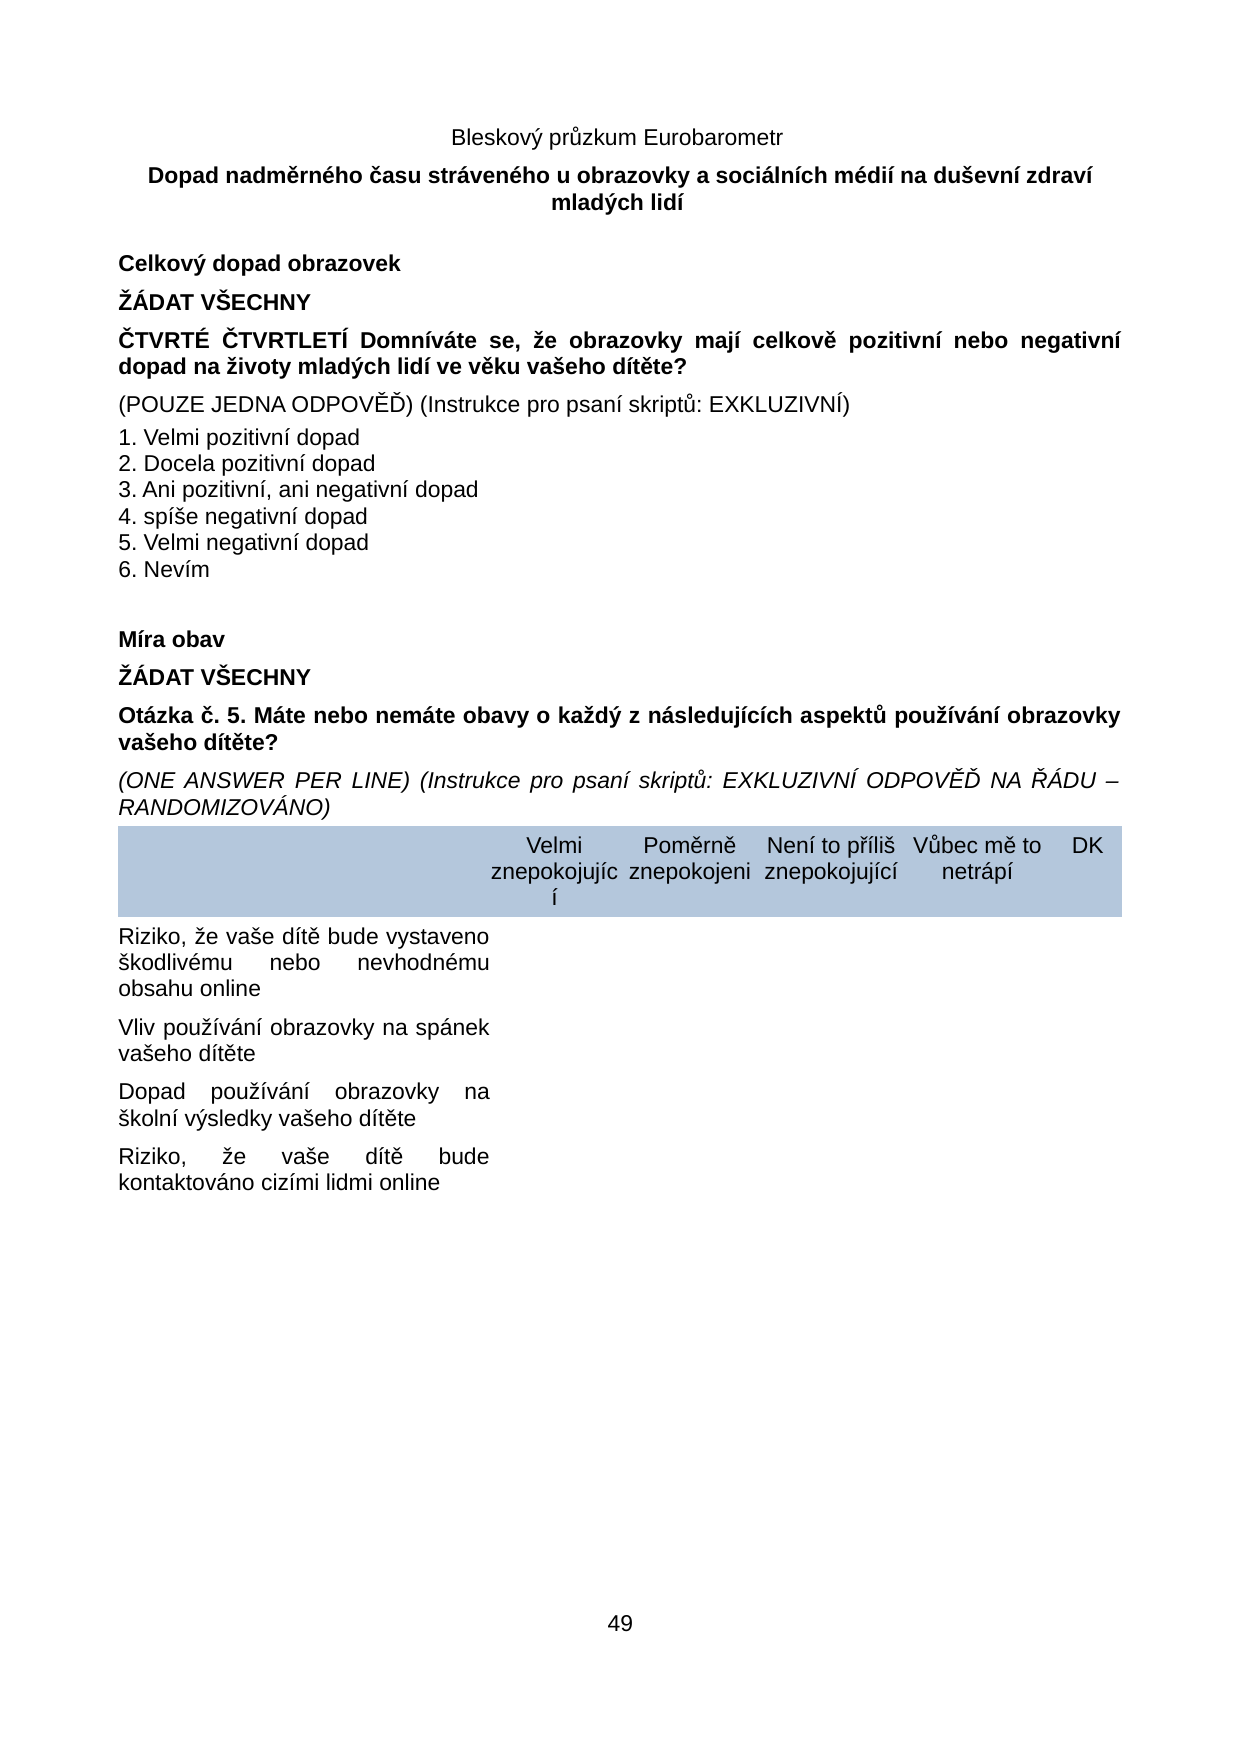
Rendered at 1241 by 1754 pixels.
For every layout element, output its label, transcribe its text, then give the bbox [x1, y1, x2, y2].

table_header [118, 826, 490, 917]
table_cell [760, 1072, 902, 1137]
text 3. Ani pozitivní, ani negativní dopad [118, 476, 1122, 503]
text Otázka č. 5. Máte nebo nemáte obavy o každý z následujících aspektů používání obrazovky vašeho dítěte? [118, 702, 1122, 755]
table_header Poměrně znepokojeni [619, 826, 760, 917]
text 6. Nevím [118, 556, 1122, 582]
table_cell [902, 1008, 1053, 1072]
table_cell [760, 1008, 902, 1072]
table_cell [490, 1072, 619, 1137]
table_cell [490, 1137, 619, 1201]
text (POUZE JEDNA ODPOVĚĎ) (Instrukce pro psaní skriptů: EXKLUZIVNÍ) [118, 391, 1122, 418]
table_cell [760, 1137, 902, 1201]
text 5. Velmi negativní dopad [118, 529, 1122, 556]
table_cell [490, 1008, 619, 1072]
text (ONE ANSWER PER LINE) (Instrukce pro psaní skriptů: EXKLUZIVNÍ ODPOVĚĎ NA ŘÁDU – RANDOMIZOVÁNO) [118, 767, 1122, 820]
text ČTVRTÉ ČTVRTLETÍ Domníváte se, že obrazovky mají celkově pozitivní nebo negativní dopad na životy mladých lidí ve věku vašeho dítěte? [118, 327, 1122, 379]
table_cell [1053, 1008, 1122, 1072]
table_cell [1053, 1137, 1122, 1201]
table_cell Dopad používání obrazovky na školní výsledky vašeho dítěte [118, 1072, 490, 1137]
table_cell [619, 1008, 760, 1072]
table_cell [619, 917, 760, 1008]
table_header Vůbec mě to netrápí [902, 826, 1053, 917]
text Míra obav [118, 626, 1122, 652]
text ŽÁDAT VŠECHNY [118, 664, 1122, 691]
text Celkový dopad obrazovek [118, 250, 1122, 277]
table_cell Riziko, že vaše dítě bude kontaktováno cizími lidmi online [118, 1137, 490, 1201]
table_cell [1053, 917, 1122, 1008]
text 4. spíše negativní dopad [118, 503, 1122, 529]
table_header DK [1053, 826, 1122, 917]
table_header Není to příliš znepokojující [760, 826, 902, 917]
table_cell Vliv používání obrazovky na spánek vašeho dítěte [118, 1008, 490, 1072]
table_cell [760, 917, 902, 1008]
table_cell [902, 1137, 1053, 1201]
table_cell Riziko, že vaše dítě bude vystaveno škodlivému nebo nevhodnému obsahu online [118, 917, 490, 1008]
text ŽÁDAT VŠECHNY [118, 289, 1122, 315]
table_cell [902, 917, 1053, 1008]
table_cell [490, 917, 619, 1008]
text 1. Velmi pozitivní dopad [118, 424, 1122, 450]
text 2. Docela pozitivní dopad [118, 450, 1122, 476]
table_cell [902, 1072, 1053, 1137]
table_cell [619, 1137, 760, 1201]
table_cell [1053, 1072, 1122, 1137]
table_header Velmi znepokojující [490, 826, 619, 917]
table_cell [619, 1072, 760, 1137]
